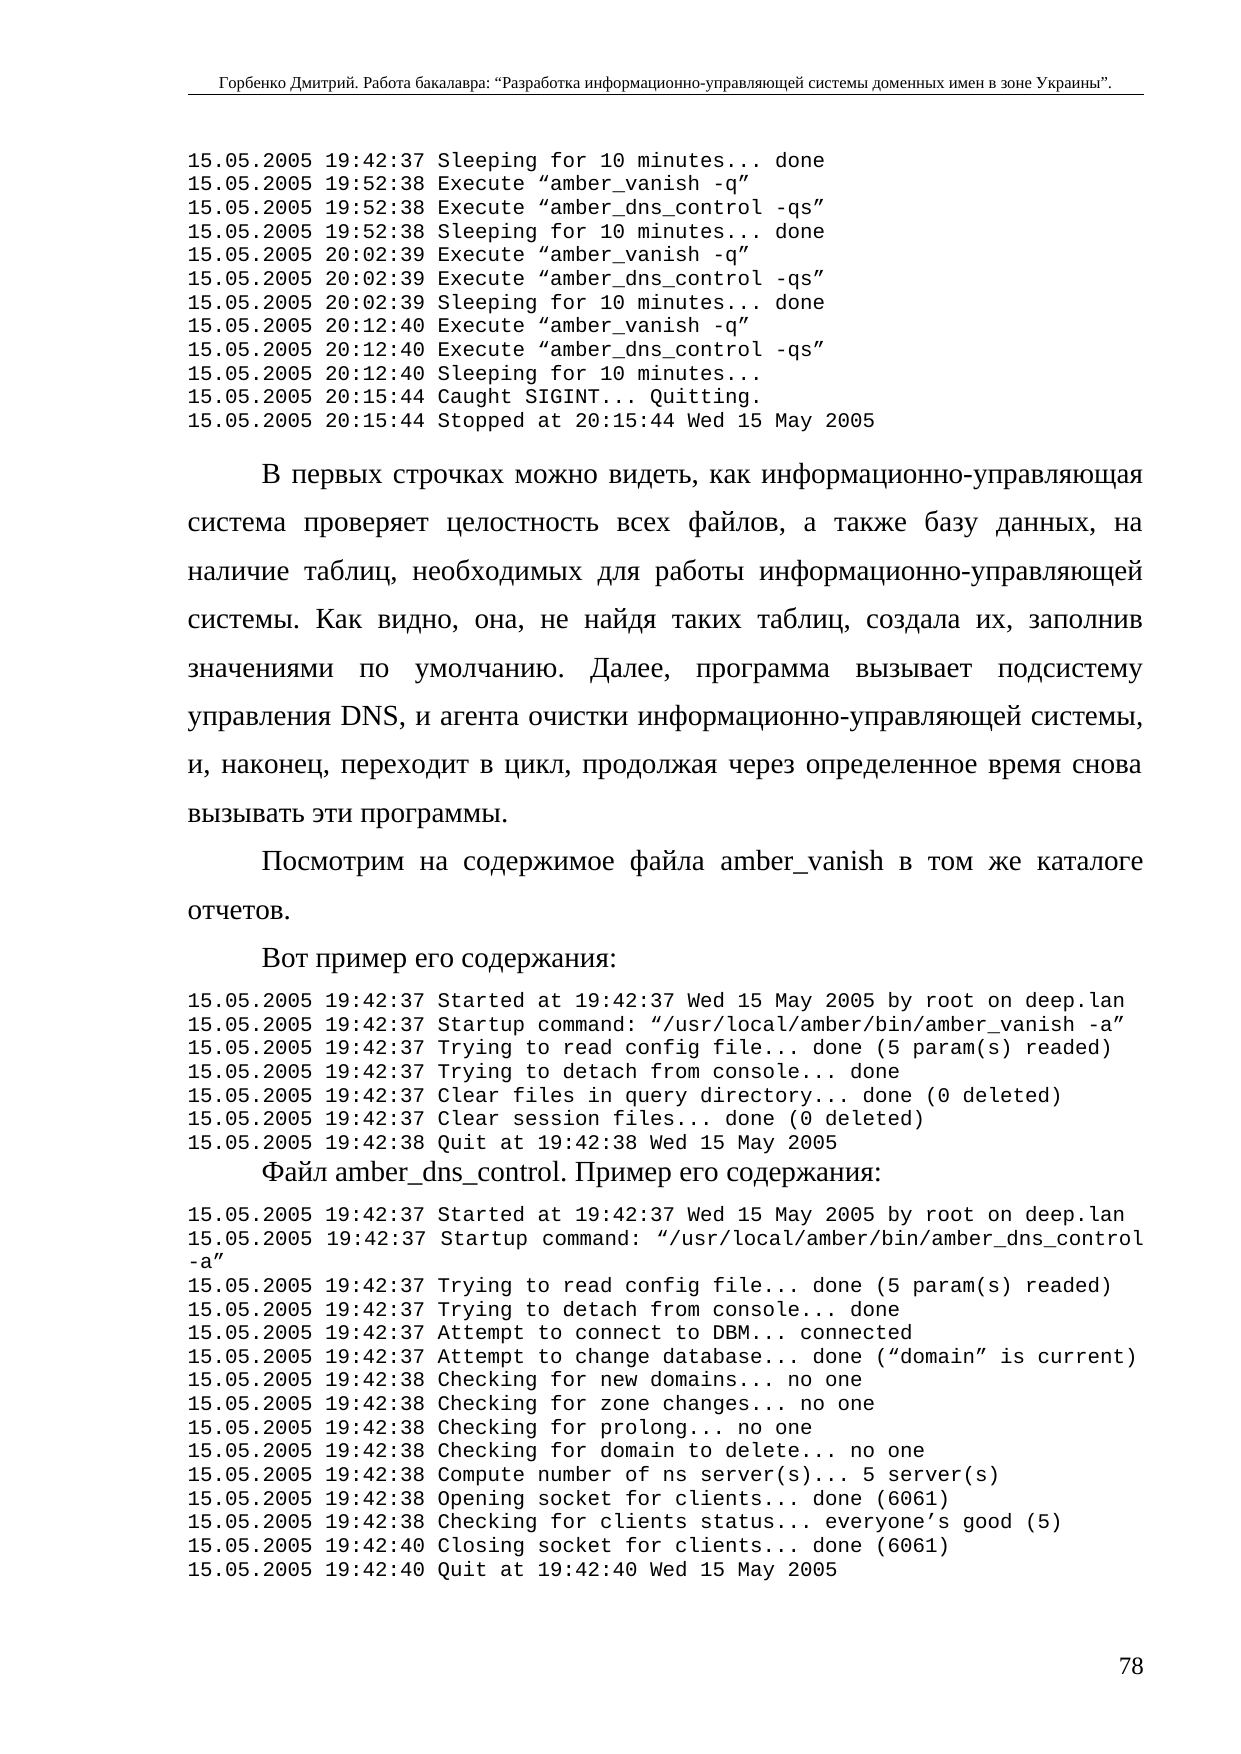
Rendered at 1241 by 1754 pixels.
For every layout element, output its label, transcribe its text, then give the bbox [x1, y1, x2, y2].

text Посмотрим на содержимое файла amber_vanish в том же каталоге отчетов. [187, 845, 1144, 925]
text 15.05.2005 19:42:38 Checking for zone changes... no one [187, 1393, 1144, 1417]
text 15.05.2005 19:42:38 Compute number of ns server(s)... 5 server(s) [187, 1464, 1144, 1488]
text 15.05.2005 19:42:37 Sleeping for 10 minutes... done [187, 150, 1144, 173]
text 15.05.2005 19:42:37 Trying to read config file... done (5 param(s) readed) [187, 1275, 1144, 1298]
text 15.05.2005 19:42:37 Trying to read config file... done (5 param(s) readed) [187, 1037, 1144, 1061]
text 15.05.2005 19:52:38 Execute “amber_dns_control -qs” [187, 197, 1144, 221]
text 15.05.2005 19:42:37 Startup command: “/usr/local/amber/bin/amber_dns_control -a” [187, 1228, 1144, 1275]
text 15.05.2005 19:42:38 Quit at 19:42:38 Wed 15 May 2005 [187, 1132, 1144, 1156]
text 15.05.2005 20:12:40 Execute “amber_dns_control -qs” [187, 339, 1144, 363]
text 15.05.2005 19:42:37 Attempt to connect to DBM... connected [187, 1322, 1144, 1346]
text 15.05.2005 19:42:40 Closing socket for clients... done (6061) [187, 1535, 1144, 1559]
text 15.05.2005 20:02:39 Execute “amber_vanish -q” [187, 244, 1144, 268]
text 15.05.2005 20:12:40 Sleeping for 10 minutes... [187, 363, 1144, 386]
text 15.05.2005 19:42:37 Clear session files... done (0 deleted) [187, 1108, 1144, 1132]
text В первых строчках можно видеть, как информационно-управляющая система проверяет целостность всех файлов, а также базу данных, на наличие таблиц, необходимых для работы информационно-управляющей системы. Как видно, она, не найдя таких таблиц, создала их, заполнив значениями по умолчанию. Далее, программа вызывает подсистему управления DNS, и агента очистки информационно-управляющей системы, и, наконец, переходит в цикл, продолжая через определенное время снова вызывать эти программы. [187, 457, 1144, 828]
text 15.05.2005 19:42:38 Checking for clients status... everyone’s good (5) [187, 1511, 1144, 1535]
text 15.05.2005 19:42:37 Started at 19:42:37 Wed 15 May 2005 by root on deep.lan [187, 1204, 1144, 1228]
text 15.05.2005 20:12:40 Execute “amber_vanish -q” [187, 315, 1144, 339]
text 15.05.2005 19:42:38 Checking for new domains... no one [187, 1369, 1144, 1393]
text 15.05.2005 19:42:37 Startup command: “/usr/local/amber/bin/amber_vanish -a” [187, 1014, 1144, 1037]
text 15.05.2005 19:42:37 Trying to detach from console... done [187, 1298, 1144, 1322]
text Файл amber_dns_control. Пример его содержания: [187, 1156, 1144, 1188]
text 15.05.2005 20:15:44 Caught SIGINT... Quitting. [187, 386, 1144, 410]
text 15.05.2005 19:42:37 Started at 19:42:37 Wed 15 May 2005 by root on deep.lan [187, 990, 1144, 1014]
text 15.05.2005 19:52:38 Execute “amber_vanish -q” [187, 173, 1144, 197]
text 15.05.2005 19:42:38 Checking for domain to delete... no one [187, 1440, 1144, 1464]
text 15.05.2005 19:42:40 Quit at 19:42:40 Wed 15 May 2005 [187, 1559, 1144, 1582]
text Вот пример его содержания: [187, 942, 1144, 974]
text 15.05.2005 19:42:37 Trying to detach from console... done [187, 1061, 1144, 1084]
text 15.05.2005 19:42:38 Checking for prolong... no one [187, 1417, 1144, 1440]
text 15.05.2005 19:52:38 Sleeping for 10 minutes... done [187, 221, 1144, 244]
text 15.05.2005 19:42:37 Clear files in query directory... done (0 deleted) [187, 1084, 1144, 1108]
text 15.05.2005 19:42:37 Attempt to change database... done (“domain” is current) [187, 1346, 1144, 1369]
text 15.05.2005 20:02:39 Execute “amber_dns_control -qs” [187, 268, 1144, 292]
text 15.05.2005 19:42:38 Opening socket for clients... done (6061) [187, 1488, 1144, 1511]
text 15.05.2005 20:15:44 Stopped at 20:15:44 Wed 15 May 2005 [187, 410, 1144, 433]
text 15.05.2005 20:02:39 Sleeping for 10 minutes... done [187, 292, 1144, 315]
